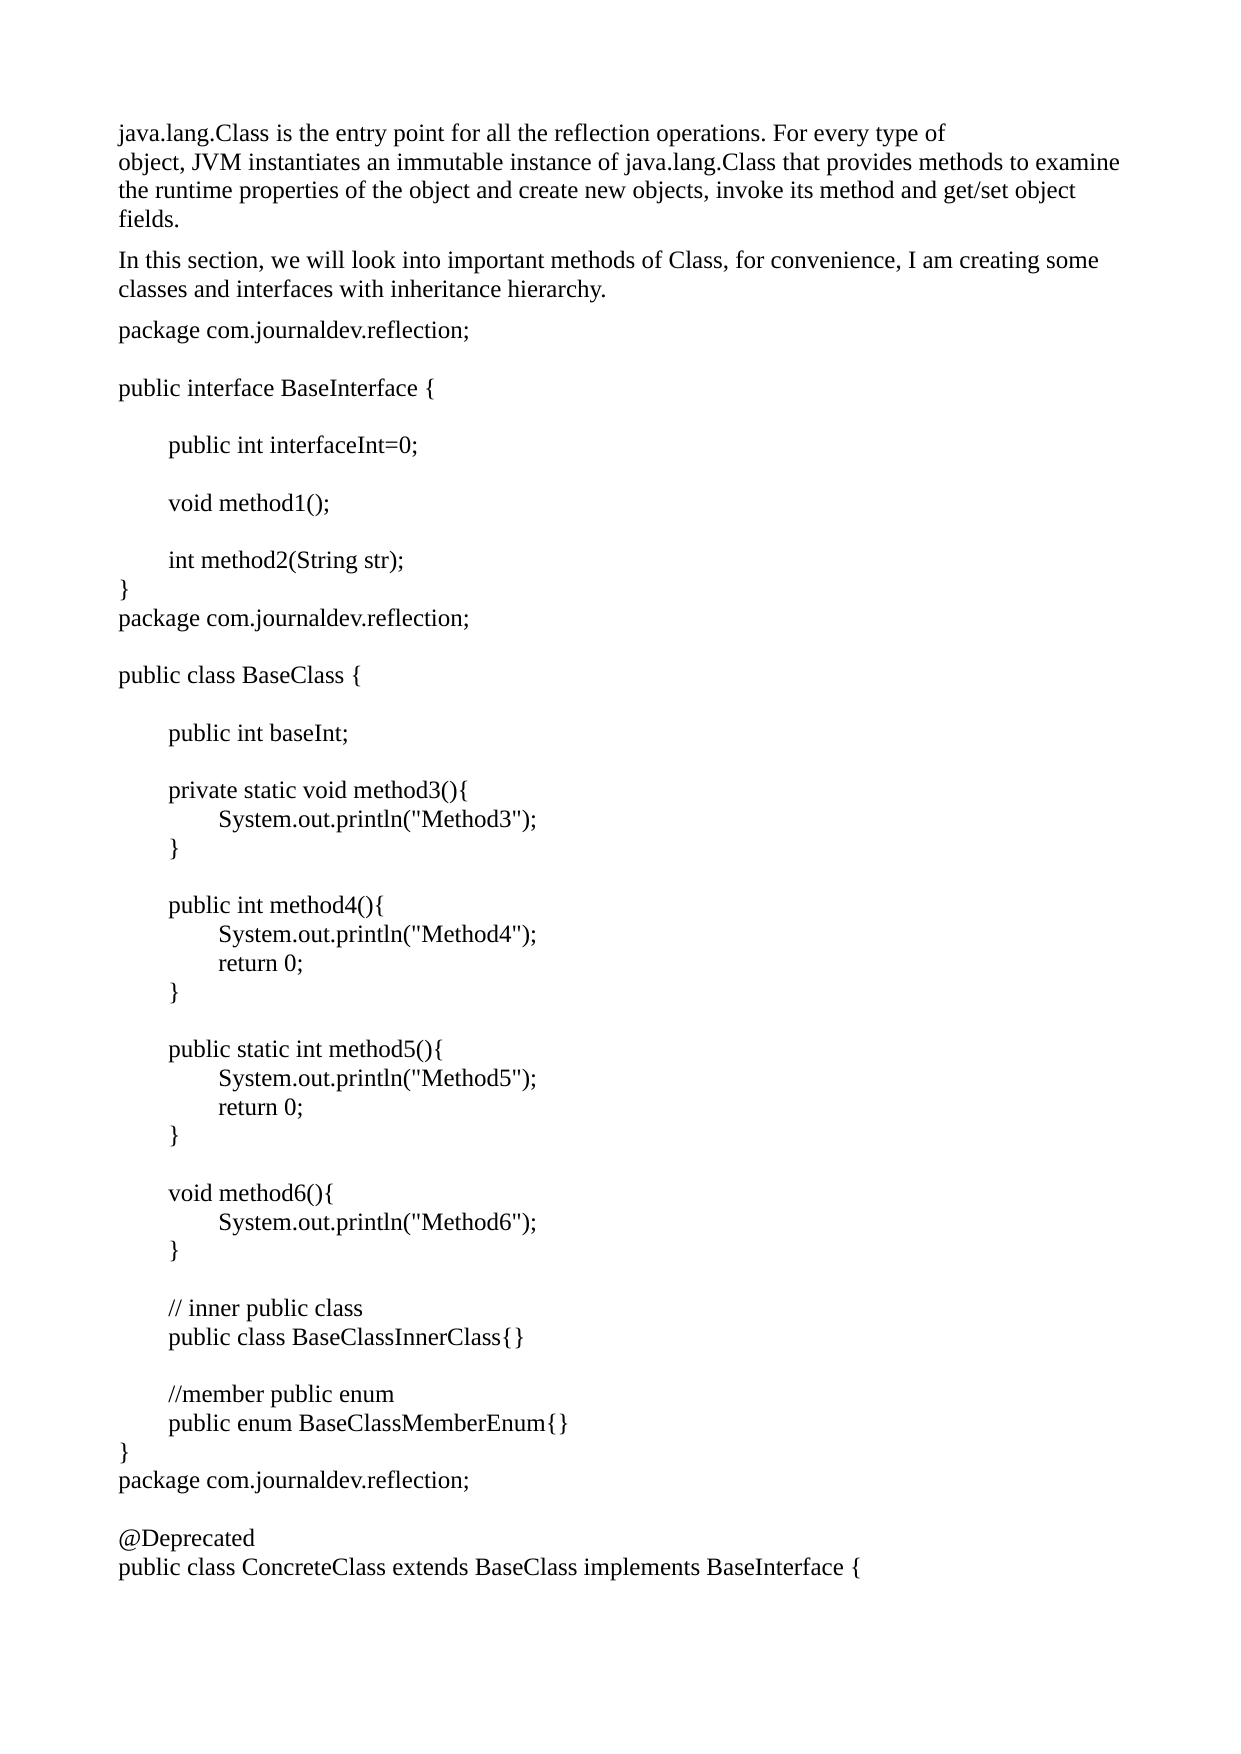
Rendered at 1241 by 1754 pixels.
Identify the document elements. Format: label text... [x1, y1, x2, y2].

text public int interfaceInt=0; [118, 431, 1122, 459]
text return 0; [118, 1092, 1122, 1121]
text public static int method5(){ [118, 1034, 1122, 1063]
text void method1(); [118, 488, 1122, 517]
text } [118, 1236, 1122, 1264]
text } [118, 977, 1122, 1006]
text public interface BaseInterface { [118, 373, 1122, 402]
text @Deprecated [118, 1523, 1122, 1552]
text java.lang.Class is the entry point for all the reflection operations. For every type of object, JVM instantiates an immutable instance of java.lang.Class that provides methods to examine the runtime properties of the object and create new objects, invoke its method and get/set object fields. [118, 118, 1122, 233]
text } [118, 1437, 1122, 1466]
text public int method4(){ [118, 891, 1122, 919]
text } [118, 1121, 1122, 1149]
text In this section, we will look into important methods of Class, for convenience, I am creating some classes and interfaces with inheritance hierarchy. [118, 246, 1122, 303]
text int method2(String str); [118, 546, 1122, 574]
text package com.journaldev.reflection; [118, 1466, 1122, 1494]
text System.out.println("Method5"); [118, 1063, 1122, 1092]
text void method6(){ [118, 1178, 1122, 1207]
text return 0; [118, 948, 1122, 977]
text System.out.println("Method6"); [118, 1207, 1122, 1236]
text public class BaseClassInnerClass{} [118, 1322, 1122, 1351]
text package com.journaldev.reflection; [118, 603, 1122, 632]
text package com.journaldev.reflection; [118, 316, 1122, 344]
text public int baseInt; [118, 718, 1122, 747]
text public enum BaseClassMemberEnum{} [118, 1408, 1122, 1437]
text System.out.println("Method4"); [118, 919, 1122, 948]
text private static void method3(){ [118, 776, 1122, 804]
text public class ConcreteClass extends BaseClass implements BaseInterface { [118, 1552, 1122, 1581]
text } [118, 833, 1122, 862]
text } [118, 574, 1122, 603]
text public class BaseClass { [118, 661, 1122, 689]
text // inner public class [118, 1293, 1122, 1322]
text System.out.println("Method3"); [118, 804, 1122, 833]
text //member public enum [118, 1379, 1122, 1408]
